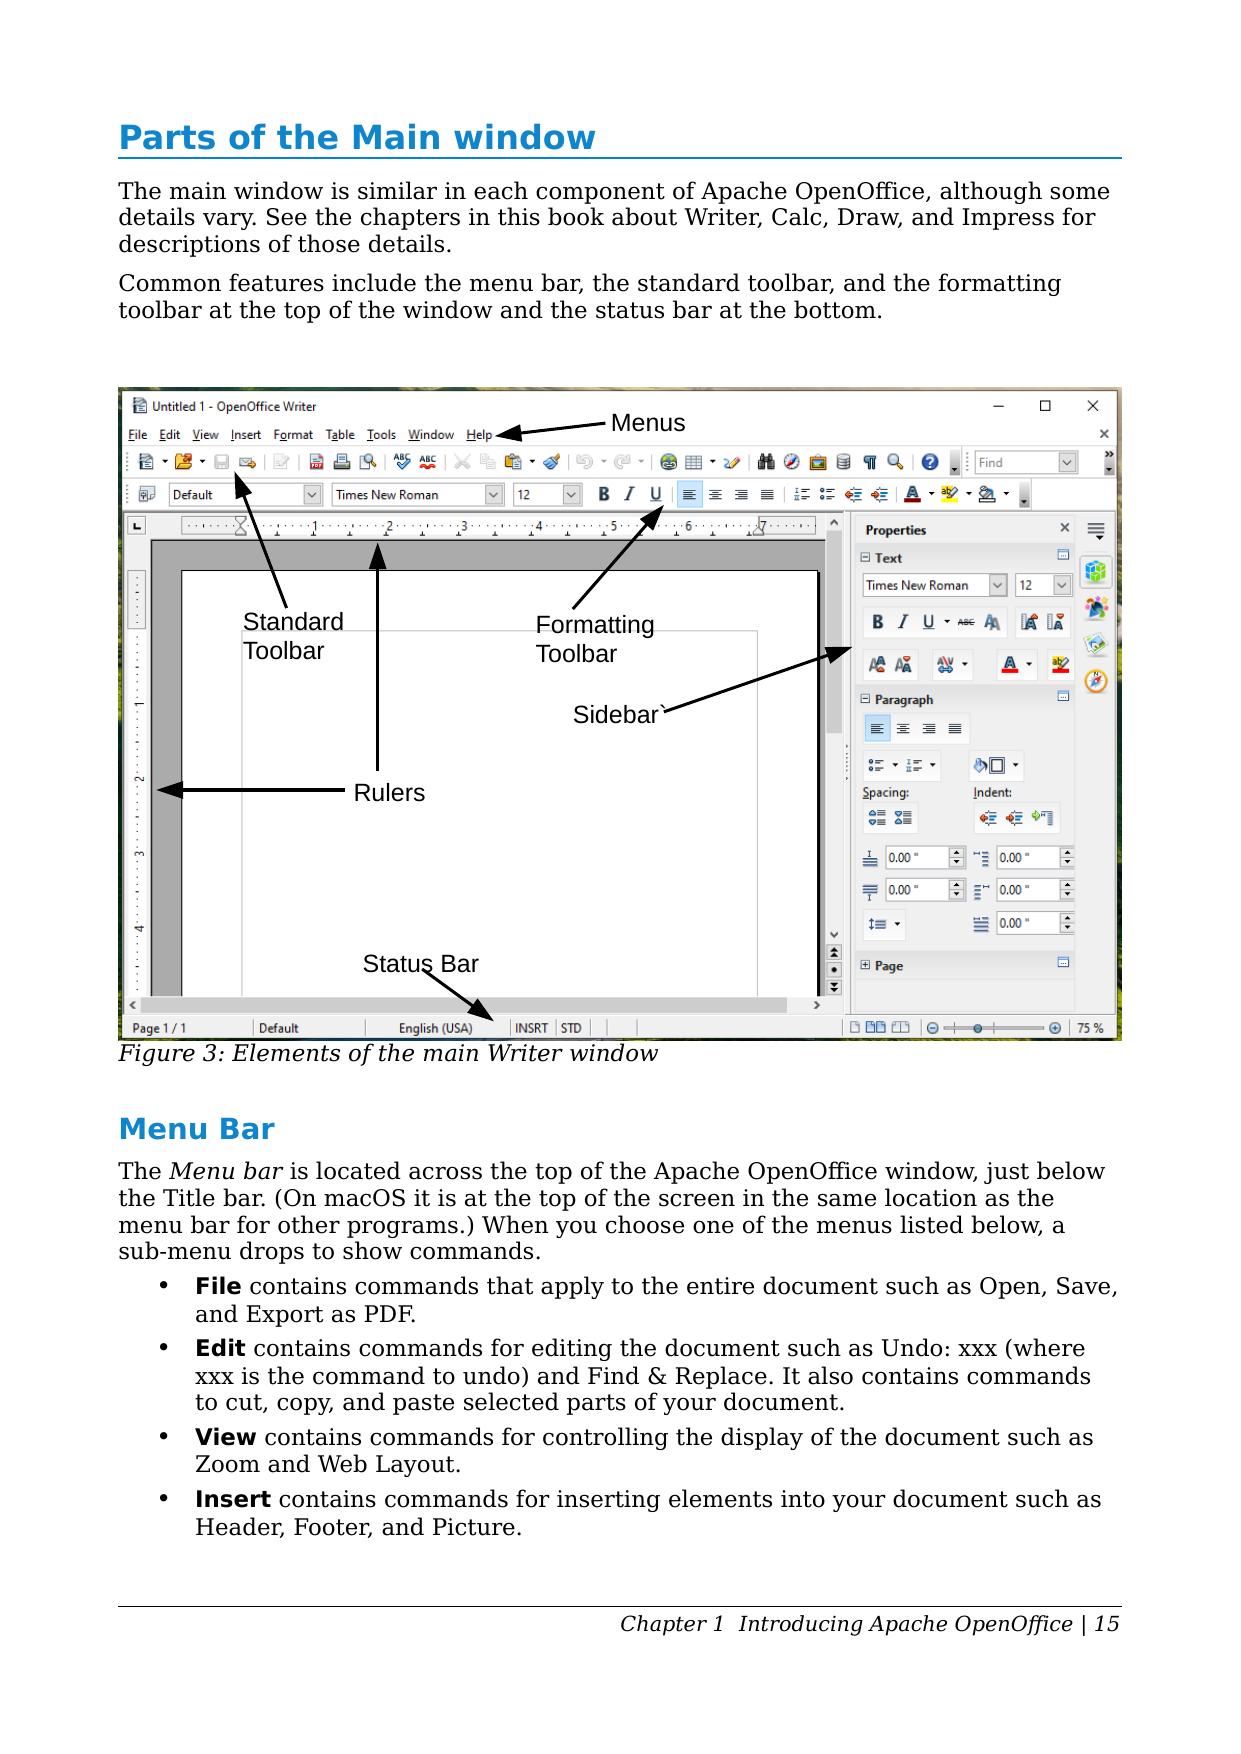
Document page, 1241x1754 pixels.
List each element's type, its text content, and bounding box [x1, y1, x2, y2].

list Insert contains commands for inserting elements into your document such as Header, Footer, and Picture. [156, 1484, 1122, 1540]
list Edit contains commands for editing the document such as Undo: xxx (where xxx is the command to undo) and Find & Replace. It also contains commands to cut, copy, and paste selected parts of your document. [156, 1334, 1122, 1416]
subtitle Parts of the Main window [118, 118, 1122, 157]
list View contains commands for controlling the display of the document such as Zoom and Web Layout. [156, 1422, 1122, 1478]
text Figure 3: Elements of the main Writer window [118, 1041, 1122, 1067]
subtitle Menu Bar [118, 1112, 1122, 1146]
list File contains commands that apply to the entire document such as Open, Save, and Export as PDF. [156, 1272, 1122, 1327]
text The main window is similar in each component of Apache OpenOffice, although some details vary. See the chapters in this book about Writer, Calc, Draw, and Impress for descriptions of those details. [118, 178, 1122, 258]
text Common features include the menu bar, the standard toolbar, and the formatting toolbar at the top of the window and the status bar at the bottom. [118, 270, 1122, 324]
list The Menu bar is located across the top of the Apache OpenOffice window, just below the Title bar. (On macOS it is at the top of the screen in the same location as the menu bar for other programs.) When you choose one of the menus listed below, a sub-menu drops to show commands. [118, 1158, 1122, 1265]
picture [118, 387, 1122, 1041]
